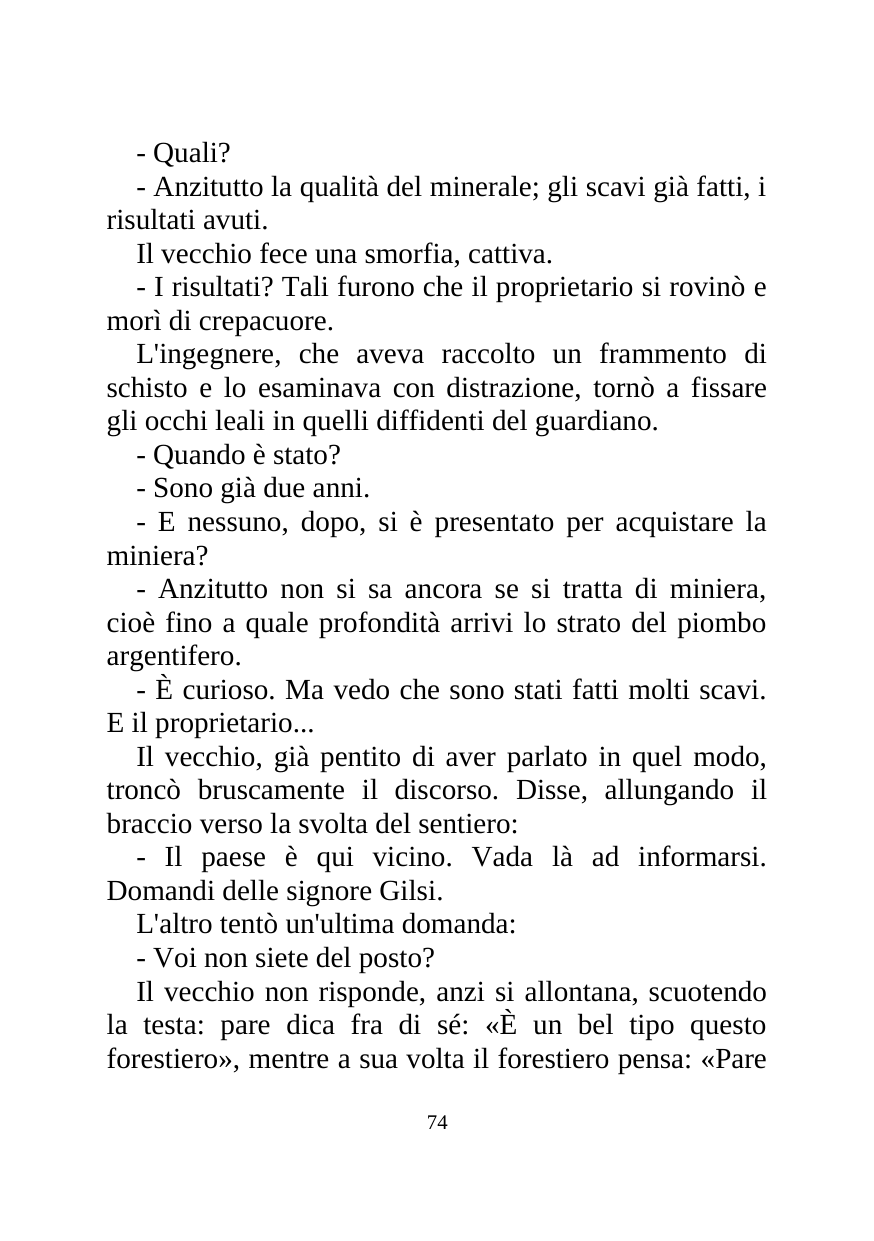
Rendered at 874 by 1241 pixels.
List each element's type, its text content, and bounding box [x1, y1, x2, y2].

text - Il paese è qui vicino. Vada là ad informarsi. Domandi delle signore Gilsi. [106, 839, 768, 907]
text - Voi non siete del posto? [106, 940, 768, 974]
text - I risultati? Tali furono che il proprietario si rovinò e morì di crepacuore. [106, 269, 768, 336]
text - Quando è stato? [106, 437, 768, 471]
text Il vecchio fece una smorfia, cattiva. [106, 236, 768, 269]
text - Quali? [106, 135, 768, 169]
text L'altro tentò un'ultima domanda: [106, 907, 768, 940]
text - Sono già due anni. [106, 471, 768, 504]
text - Anzitutto la qualità del minerale; gli scavi già fatti, i risultati avuti. [106, 169, 768, 236]
text L'ingegnere, che aveva raccolto un frammento di schisto e lo esaminava con distrazione, tornò a fissare gli occhi leali in quelli diffidenti del guardiano. [106, 336, 768, 437]
text - E nessuno, dopo, si è presentato per acquistare la miniera? [106, 504, 768, 571]
text - È curioso. Ma vedo che sono stati fatti molti scavi. E il proprietario... [106, 672, 768, 739]
text Il vecchio non risponde, anzi si allontana, scuotendo la testa: pare dica fra di sé: «È un bel tipo questo forestiero», mentre a sua volta il forestiero pensa: «Pare [106, 974, 768, 1074]
text Il vecchio, già pentito di aver parlato in quel modo, troncò bruscamente il discorso. Disse, allungando il braccio verso la svolta del sentiero: [106, 739, 768, 839]
text - Anzitutto non si sa ancora se si tratta di miniera, cioè fino a quale profondità arrivi lo strato del piombo argentifero. [106, 571, 768, 672]
